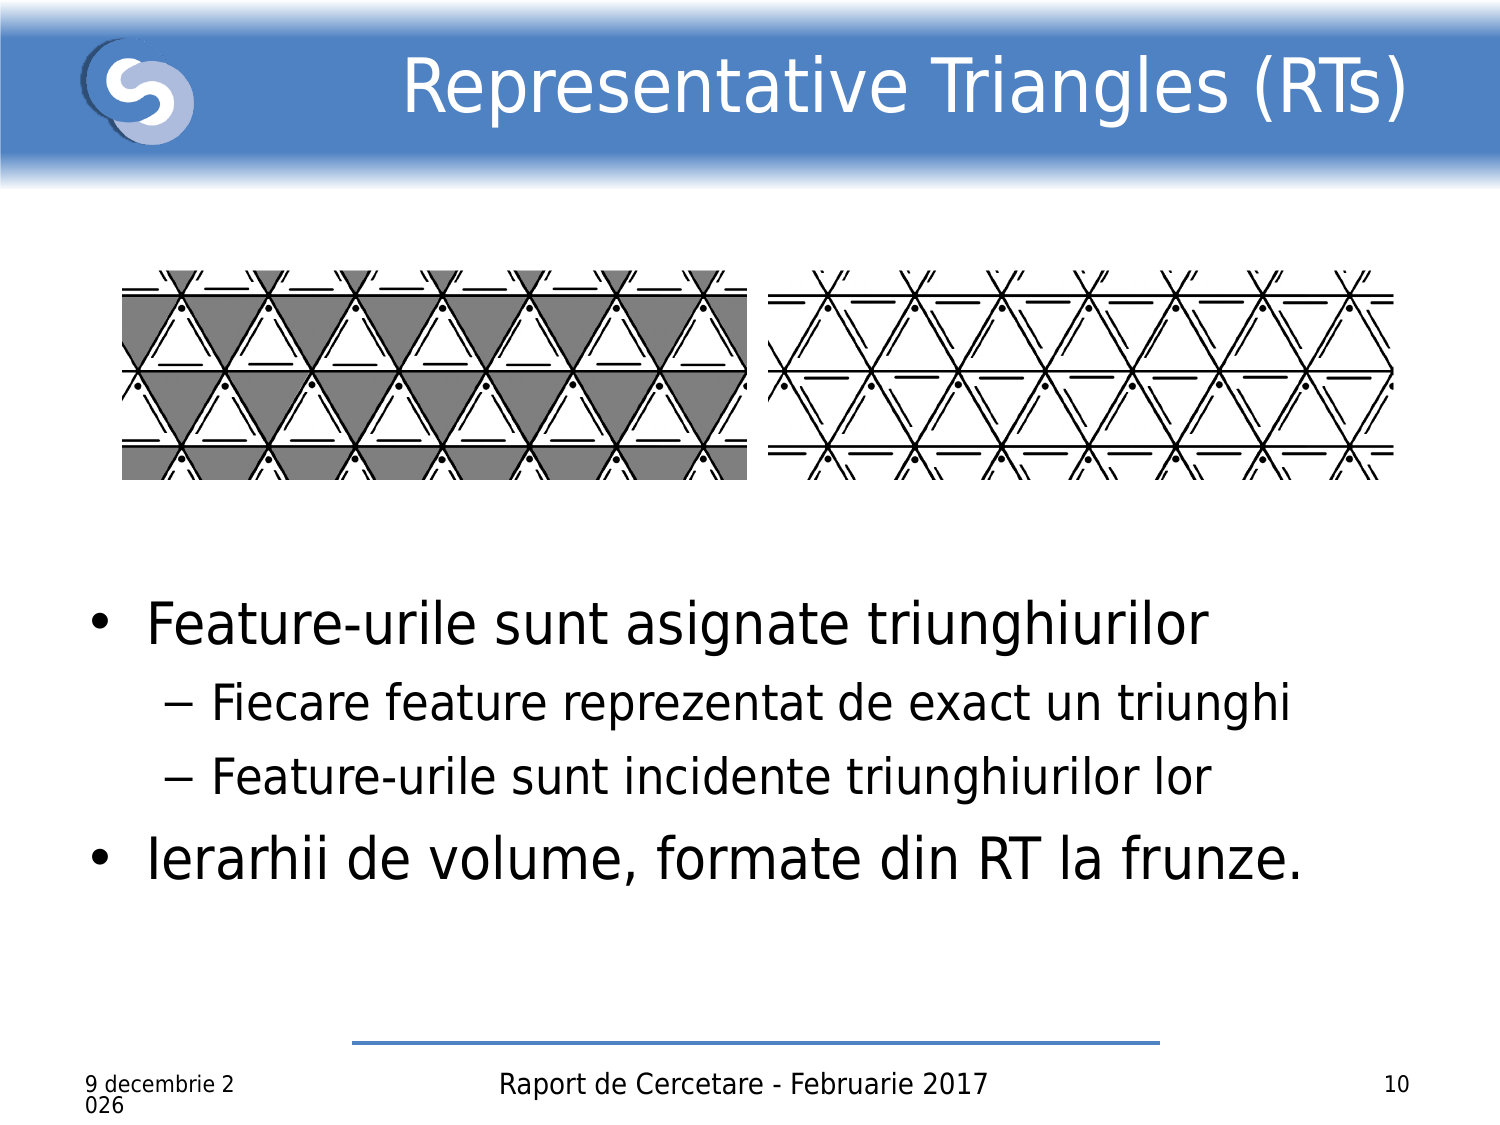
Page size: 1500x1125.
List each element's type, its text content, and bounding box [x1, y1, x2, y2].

list Feature-urile sunt asignate triunghiurilor Fiecare feature reprezentat de exact un triunghi Feature-urile sunt incidente triunghiurilor lor Ierarhii de volume, formate din RT la frunze. [75, 382, 1426, 1125]
picture [0, 0, 1500, 189]
picture [122, 270, 1398, 480]
title Representative Triangles (RTs) [199, 11, 1425, 155]
